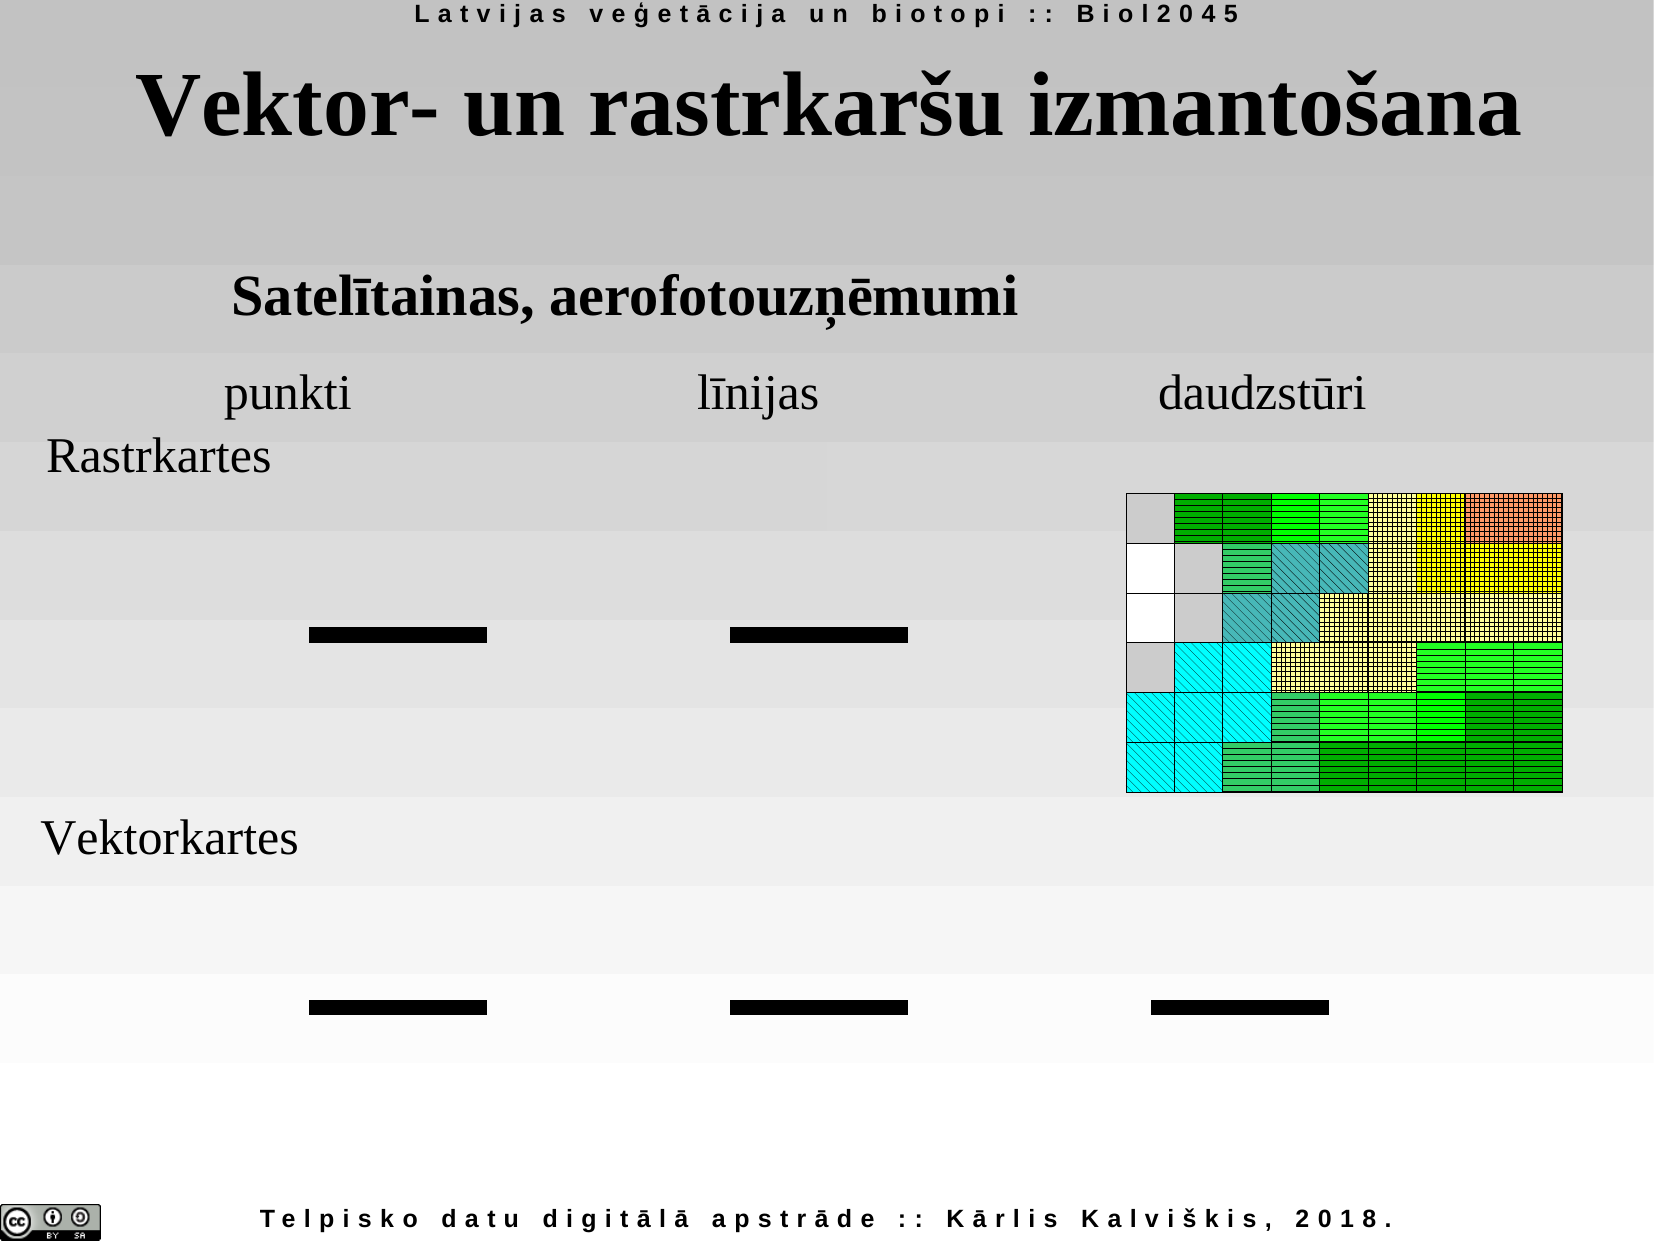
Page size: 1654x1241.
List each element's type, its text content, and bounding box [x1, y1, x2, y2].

title Vektor- un rastrkaršu izmantošana [123, 53, 1536, 265]
text_box daudzstūri [1158, 364, 1465, 429]
text_box [730, 1000, 908, 1015]
text_box līnijas [697, 364, 956, 429]
text_box [309, 1000, 487, 1015]
text_box [730, 627, 908, 643]
text_box punkti [223, 364, 494, 432]
text_box Vektorkartes [40, 809, 300, 866]
text_box [1151, 1000, 1329, 1015]
picture [0, 0, 1654, 1241]
text_box Rastrkartes [46, 427, 272, 483]
text_box [309, 627, 487, 643]
text_box [1126, 493, 1563, 793]
text_box Satelītainas, aerofotouzņēmumi [231, 263, 1020, 328]
